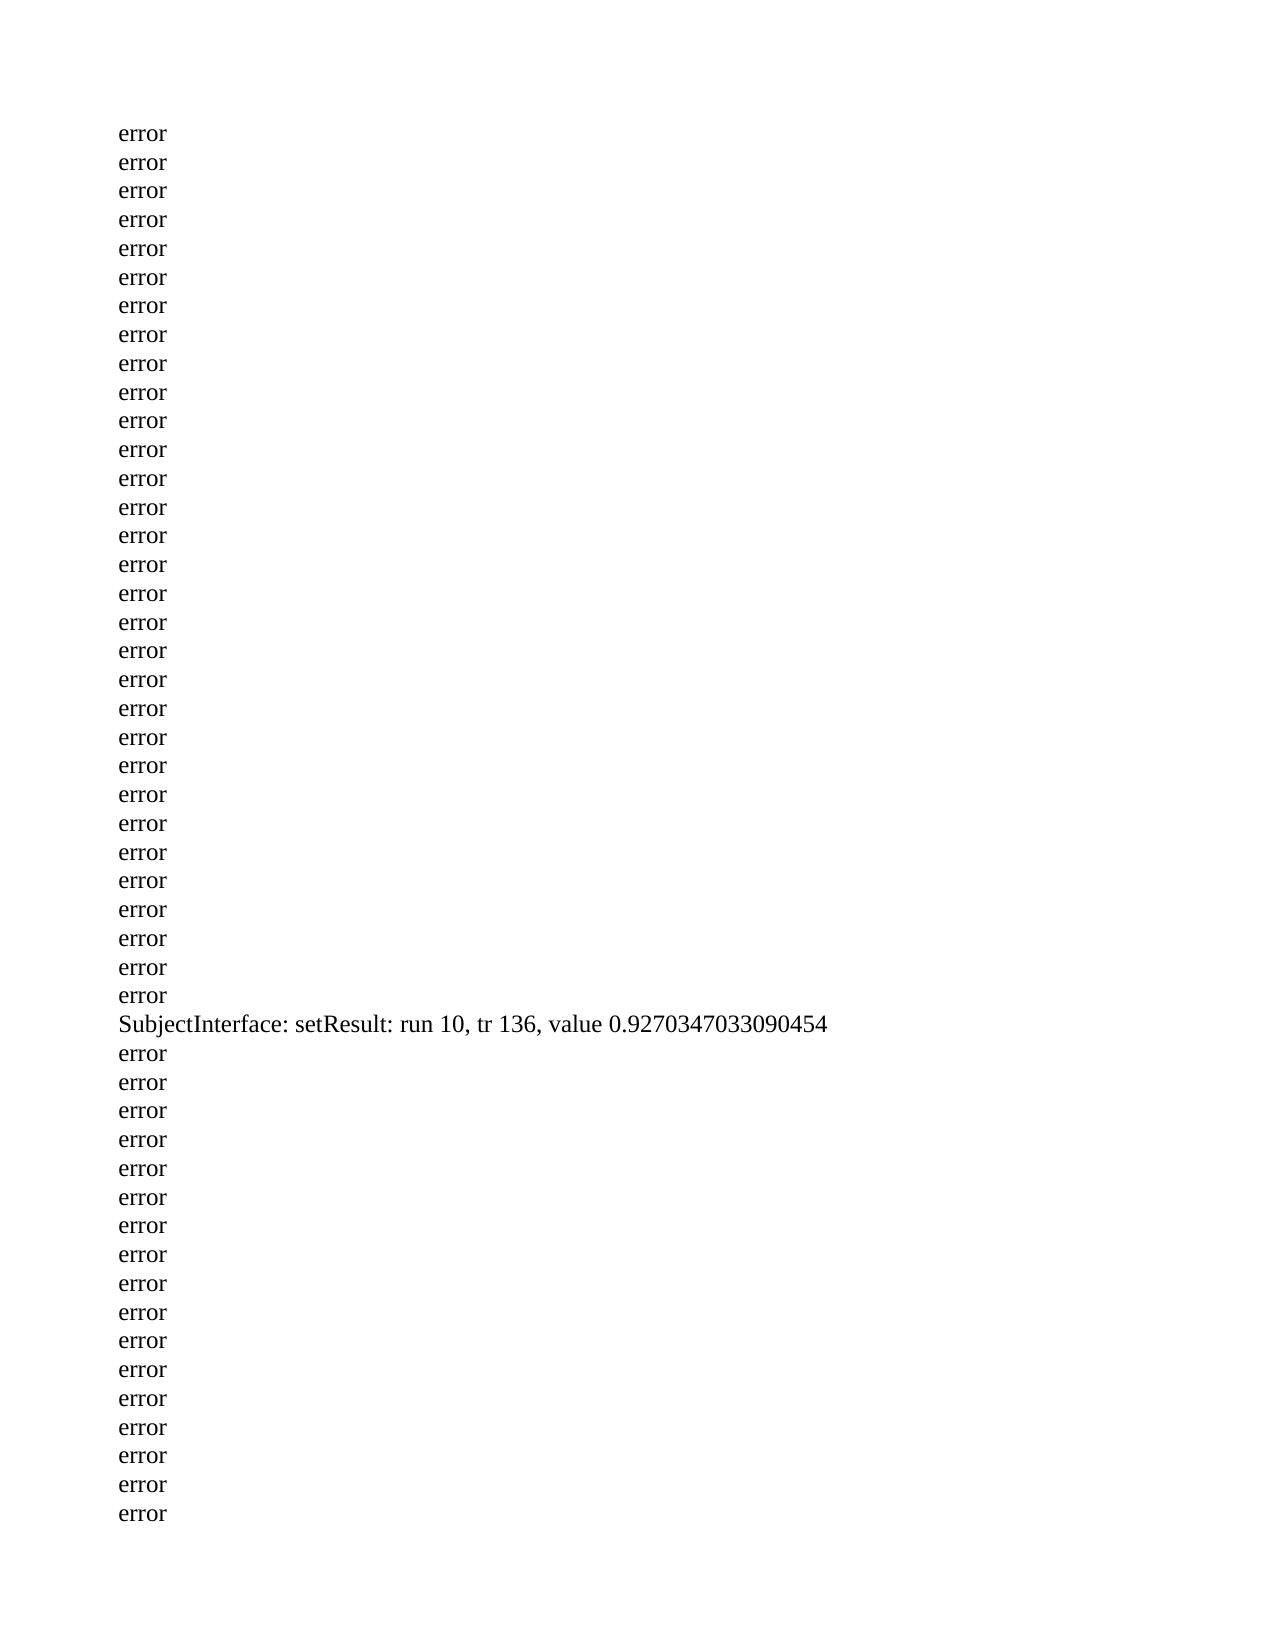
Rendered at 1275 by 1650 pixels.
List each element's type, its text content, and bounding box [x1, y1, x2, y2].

text error [118, 693, 1157, 722]
text error [118, 1297, 1157, 1326]
text error [118, 1096, 1157, 1124]
text error [118, 722, 1157, 751]
text error [118, 1498, 1157, 1527]
text error [118, 434, 1157, 463]
text error [118, 923, 1157, 952]
text error [118, 521, 1157, 549]
text error [118, 262, 1157, 291]
text error [118, 291, 1157, 319]
text error [118, 463, 1157, 492]
text error [118, 751, 1157, 779]
text error [118, 204, 1157, 233]
text error [118, 1067, 1157, 1096]
text error [118, 1153, 1157, 1182]
text error [118, 1211, 1157, 1239]
text error [118, 1469, 1157, 1498]
text error [118, 1124, 1157, 1153]
text error [118, 1383, 1157, 1412]
text error [118, 1441, 1157, 1469]
text error [118, 118, 1157, 147]
text error [118, 1354, 1157, 1383]
text error [118, 981, 1157, 1009]
text error [118, 1038, 1157, 1067]
text error [118, 233, 1157, 262]
text error [118, 1412, 1157, 1441]
text error [118, 1268, 1157, 1297]
text SubjectInterface: setResult: run 10, tr 136, value 0.9270347033090454 [118, 1009, 1157, 1038]
text error [118, 808, 1157, 837]
text error [118, 607, 1157, 636]
text error [118, 837, 1157, 866]
text error [118, 348, 1157, 377]
text error [118, 1326, 1157, 1354]
text error [118, 578, 1157, 607]
text error [118, 894, 1157, 923]
text error [118, 636, 1157, 664]
text error [118, 147, 1157, 176]
text error [118, 176, 1157, 204]
text error [118, 1239, 1157, 1268]
text error [118, 377, 1157, 406]
text error [118, 866, 1157, 894]
text error [118, 319, 1157, 348]
text error [118, 1182, 1157, 1211]
text error [118, 779, 1157, 808]
text error [118, 549, 1157, 578]
text error [118, 952, 1157, 981]
text error [118, 492, 1157, 521]
text error [118, 664, 1157, 693]
text error [118, 406, 1157, 434]
